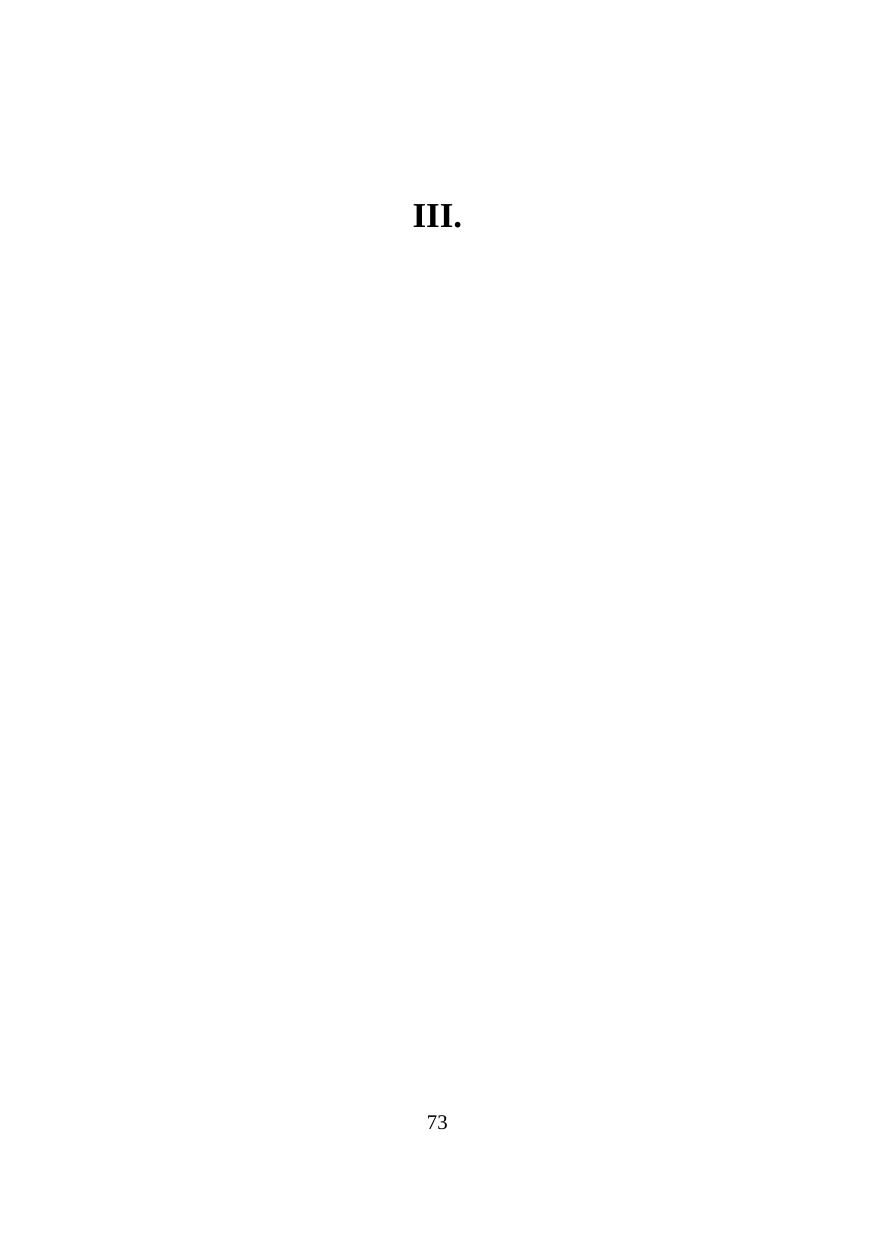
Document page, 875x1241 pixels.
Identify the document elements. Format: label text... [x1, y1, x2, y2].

subtitle III. [106, 195, 768, 235]
